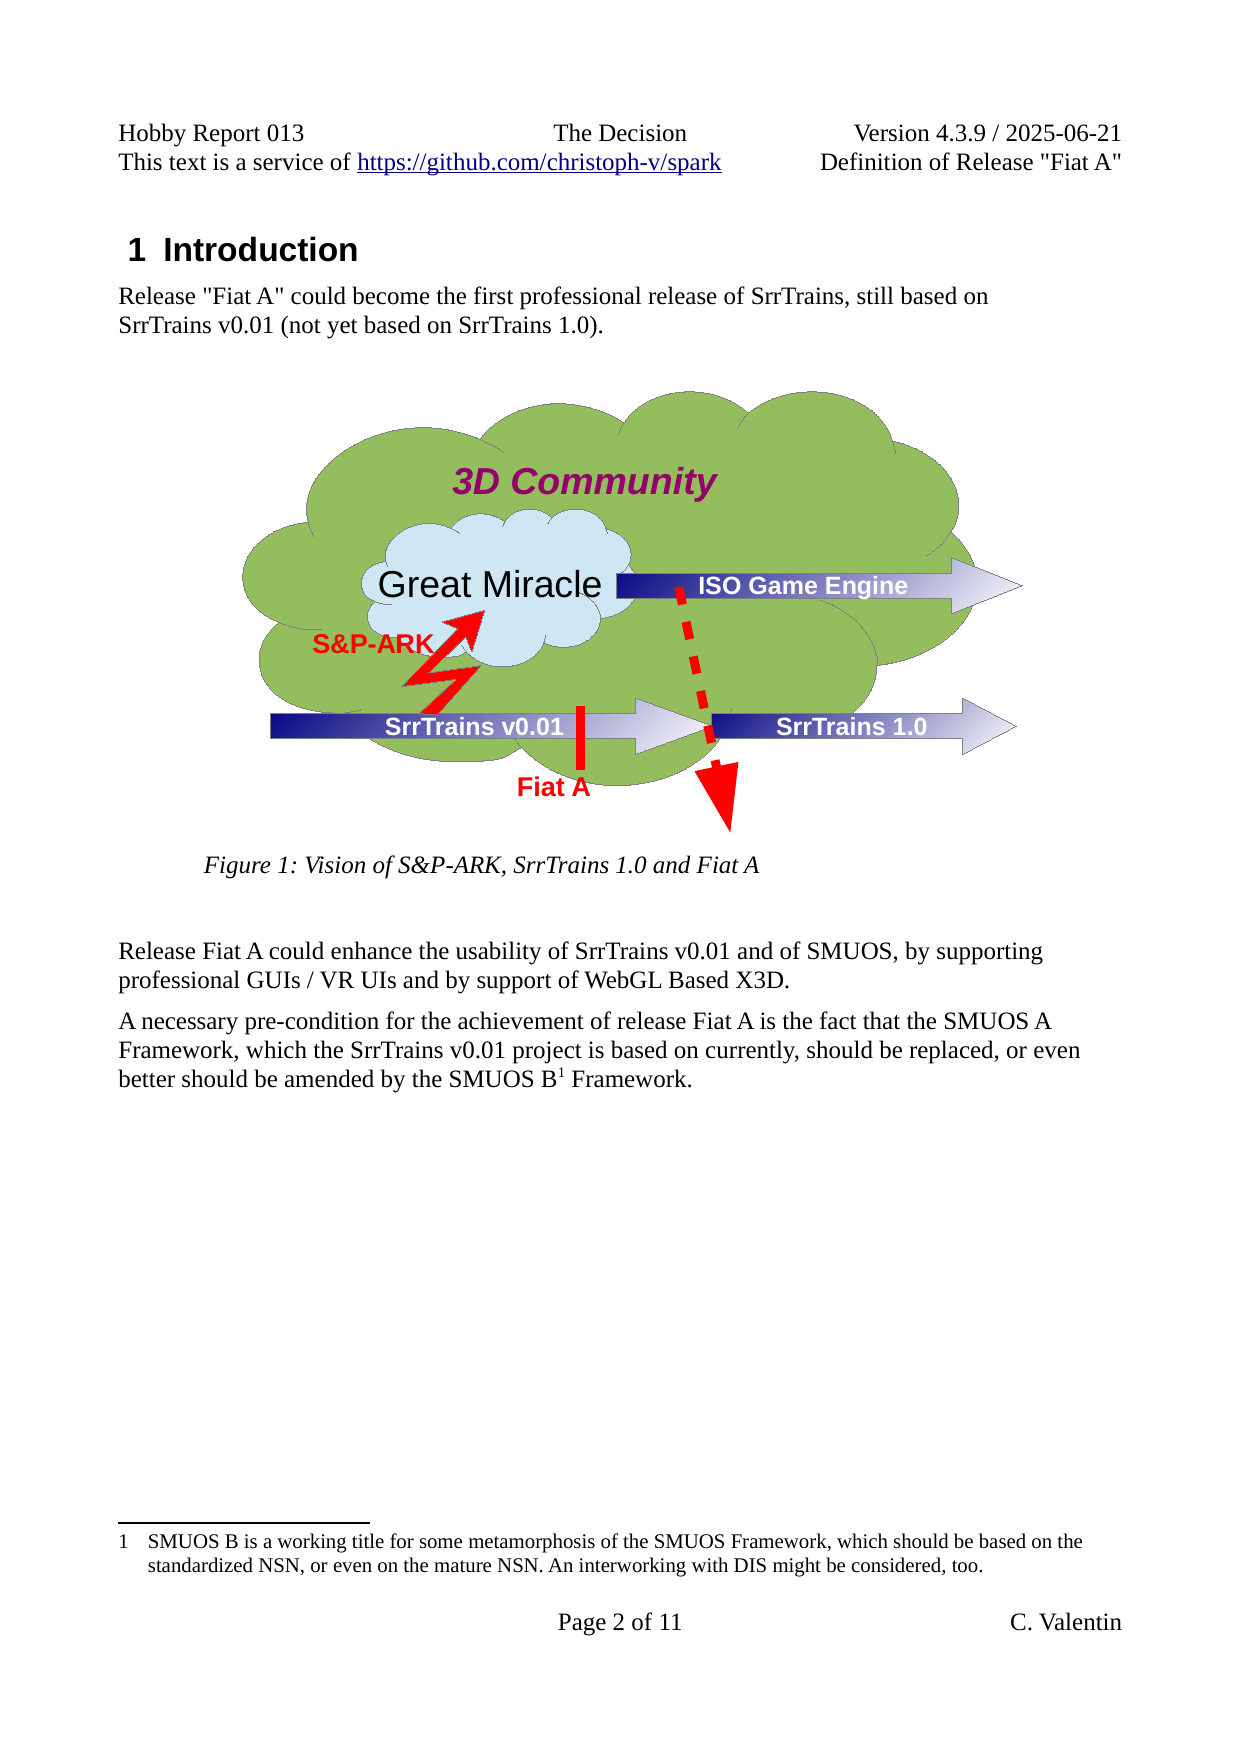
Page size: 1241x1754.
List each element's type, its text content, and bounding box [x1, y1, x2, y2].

text Release "Fiat A" could become the first professional release of SrrTrains, still based on SrrTrains v0.01 (not yet based on SrrTrains 1.0). [118, 281, 1122, 339]
text A necessary pre-condition for the achievement of release Fiat A is the fact that the SMUOS A Framework, which the SrrTrains v0.01 project is based on currently, should be replaced, or even better should be amended by the SMUOS B Framework. [118, 1006, 1122, 1092]
subtitle Introduction [118, 230, 1122, 269]
text SMUOS B is a working title for some metamorphosis of the SMUOS Framework, which should be based on the standardized NSN, or even on the mature NSN. An interworking with DIS might be considered, too. [118, 1529, 1122, 1577]
text Release Fiat A could enhance the usability of SrrTrains v0.01 and of SMUOS, by supporting professional GUIs / VR UIs and by support of WebGL Based X3D. [118, 936, 1122, 994]
text Figure 1: Vision of S&P-ARK, SrrTrains 1.0 and Fiat A [204, 364, 1036, 878]
